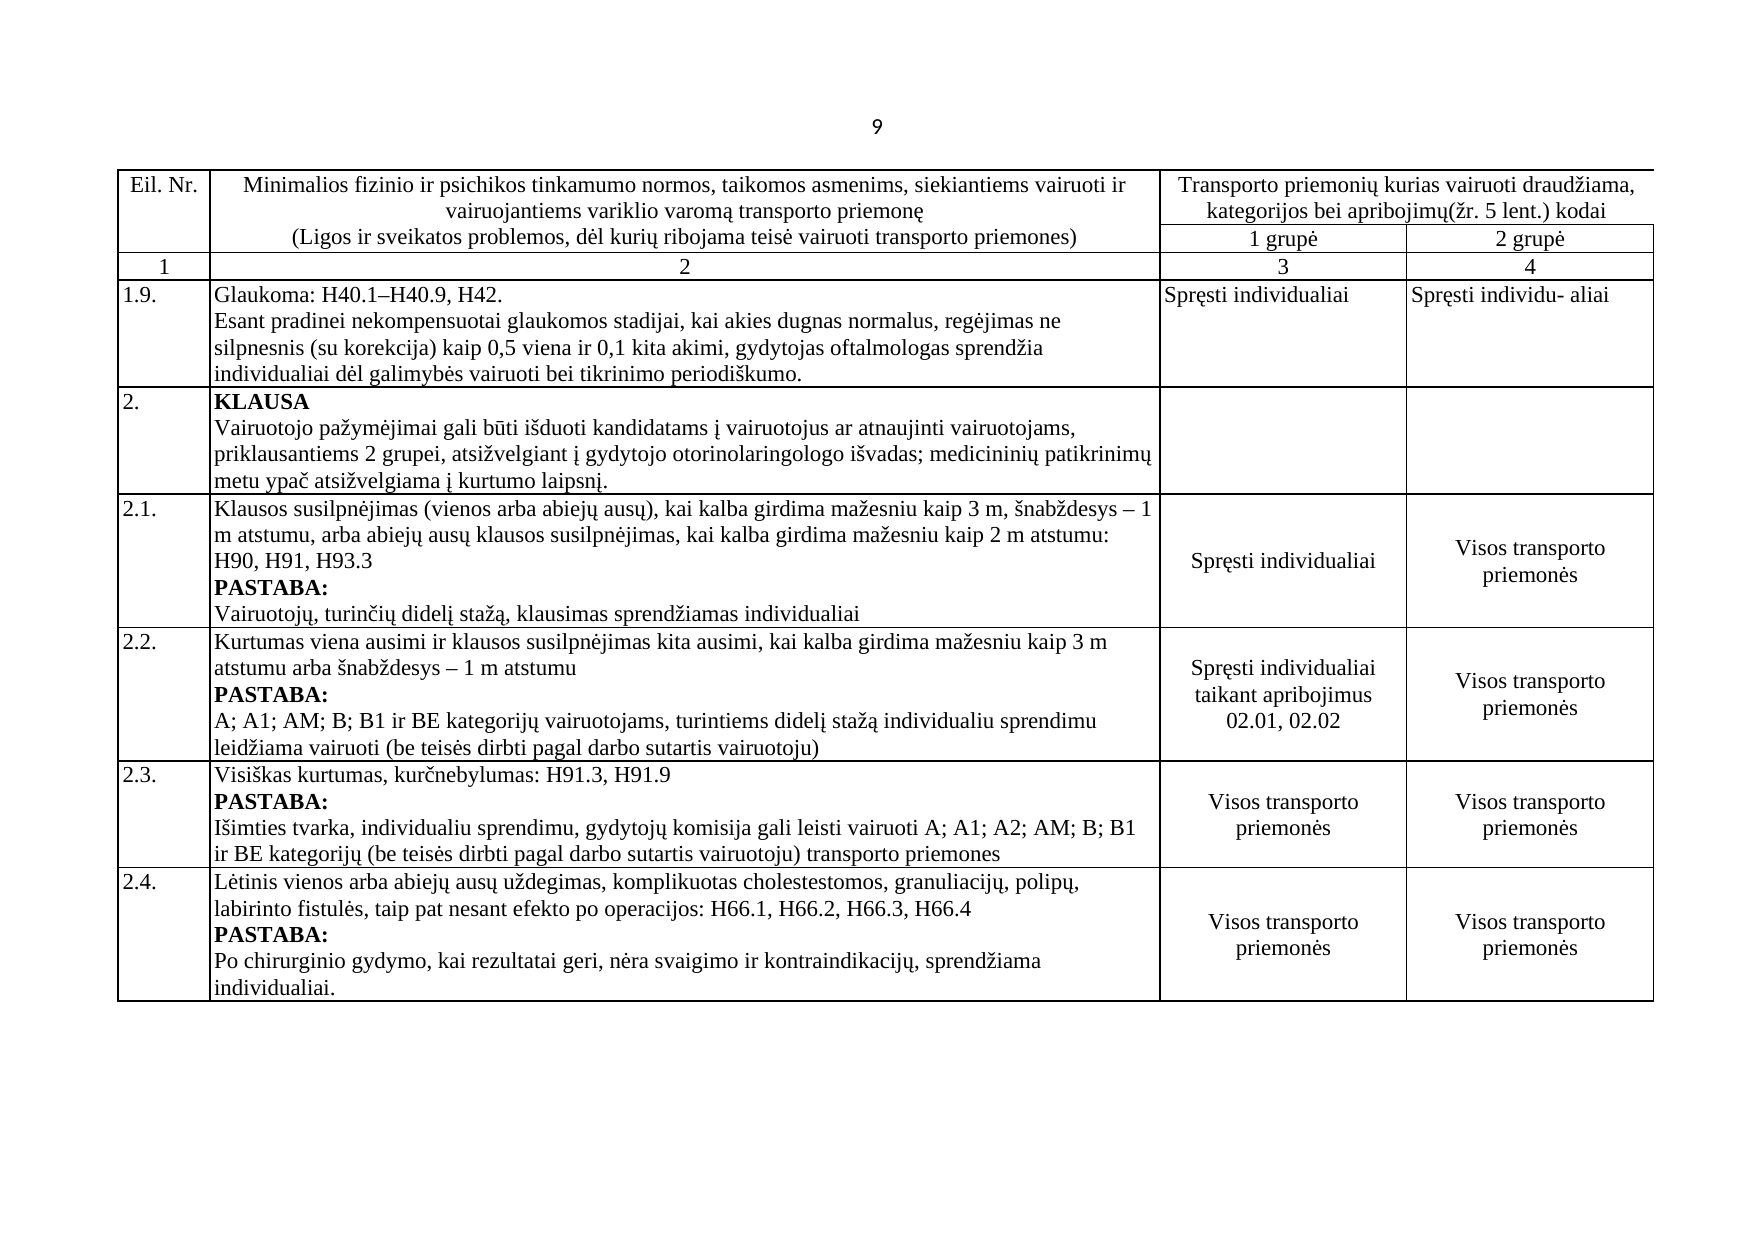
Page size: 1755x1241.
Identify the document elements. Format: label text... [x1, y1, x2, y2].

table_cell [1161, 388, 1406, 493]
table_cell 1 grupė [1161, 225, 1406, 251]
table_cell 2.1. [119, 495, 209, 627]
table_cell 1 [119, 253, 209, 279]
table_cell 4 [1407, 253, 1653, 279]
table_cell Visos transporto priemonės [1407, 762, 1653, 867]
table_cell Spręsti individualiai taikant apribojimus 02.01, 02.02 [1161, 628, 1406, 760]
table_cell 2 grupė [1407, 225, 1653, 251]
table_cell KLAUSA Vairuotojo pažymėjimai gali būti išduoti kandidatams į vairuotojus ar atnaujinti vairuotojams, priklausantiems 2 grupei, atsižvelgiant į gydytojo otorinolaringologo išvadas; medicininių patikrinimų metu ypač atsižvelgiama į kurtumo laipsnį. [211, 388, 1159, 493]
table_cell 2. [119, 388, 209, 493]
table_cell Spręsti individualiai [1161, 495, 1406, 627]
table_header Minimalios fizinio ir psichikos tinkamumo normos, taikomos asmenims, siekiantiems vairuoti ir vairuojantiems variklio varomą transporto priemonę (Ligos ir sveikatos problemos, dėl kurių ribojama teisė vairuoti transporto priemones) [211, 171, 1159, 251]
table_cell 2 [211, 253, 1159, 279]
table_cell Kurtumas viena ausimi ir klausos susilpnėjimas kita ausimi, kai kalba girdima mažesniu kaip 3 m atstumu arba šnabždesys – 1 m atstumu PASTABA: A; A1; AM; B; B1 ir BE kategorijų vairuotojams, turintiems didelį stažą individualiu sprendimu leidžiama vairuoti (be teisės dirbti pagal darbo sutartis vairuotoju) [211, 628, 1159, 760]
table_cell 2.3. [119, 762, 209, 867]
table_cell [1407, 388, 1653, 493]
table_cell Visos transporto priemonės [1161, 762, 1406, 867]
table_header Transporto priemonių kurias vairuoti draudžiama, kategorijos bei apribojimų(žr. 5 lent.) kodai [1161, 171, 1653, 223]
table_cell Lėtinis vienos arba abiejų ausų uždegimas, komplikuotas cholestestomos, granuliacijų, polipų, labirinto fistulės, taip pat nesant efekto po operacijos: H66.1, H66.2, H66.3, H66.4 PASTABA: Po chirurginio gydymo, kai rezultatai geri, nėra svaigimo ir kontraindikacijų, sprendžiama individualiai. [211, 868, 1159, 1000]
table_cell 2.4. [119, 868, 209, 1000]
table_cell Spręsti individualiai [1161, 281, 1406, 386]
table_cell Spręsti individu- aliai [1407, 281, 1653, 386]
table_cell Visos transporto priemonės [1407, 628, 1653, 760]
table_cell 1.9. [119, 281, 209, 386]
table_cell Visiškas kurtumas, kurčnebylumas: H91.3, H91.9 PASTABA: Išimties tvarka, individualiu sprendimu, gydytojų komisija gali leisti vairuoti A; A1; A2; AM; B; B1 ir BE kategorijų (be teisės dirbti pagal darbo sutartis vairuotoju) transporto priemones [211, 762, 1159, 867]
table_header Eil. Nr. [119, 171, 209, 251]
table_cell 3 [1161, 253, 1406, 279]
table_cell Visos transporto priemonės [1407, 495, 1653, 627]
table_cell Klausos susilpnėjimas (vienos arba abiejų ausų), kai kalba girdima mažesniu kaip 3 m, šnabždesys – 1 m atstumu, arba abiejų ausų klausos susilpnėjimas, kai kalba girdima mažesniu kaip 2 m atstumu: H90, H91, H93.3 PASTABA: Vairuotojų, turinčių didelį stažą, klausimas sprendžiamas individualiai [211, 495, 1159, 627]
table_cell Visos transporto priemonės [1407, 868, 1653, 1000]
table_cell Glaukoma: H40.1–H40.9, H42. Esant pradinei nekompensuotai glaukomos stadijai, kai akies dugnas normalus, regėjimas ne silpnesnis (su korekcija) kaip 0,5 viena ir 0,1 kita akimi, gydytojas oftalmologas sprendžia individualiai dėl galimybės vairuoti bei tikrinimo periodiškumo. [211, 281, 1159, 386]
table_cell 2.2. [119, 628, 209, 760]
table_cell Visos transporto priemonės [1161, 868, 1406, 1000]
